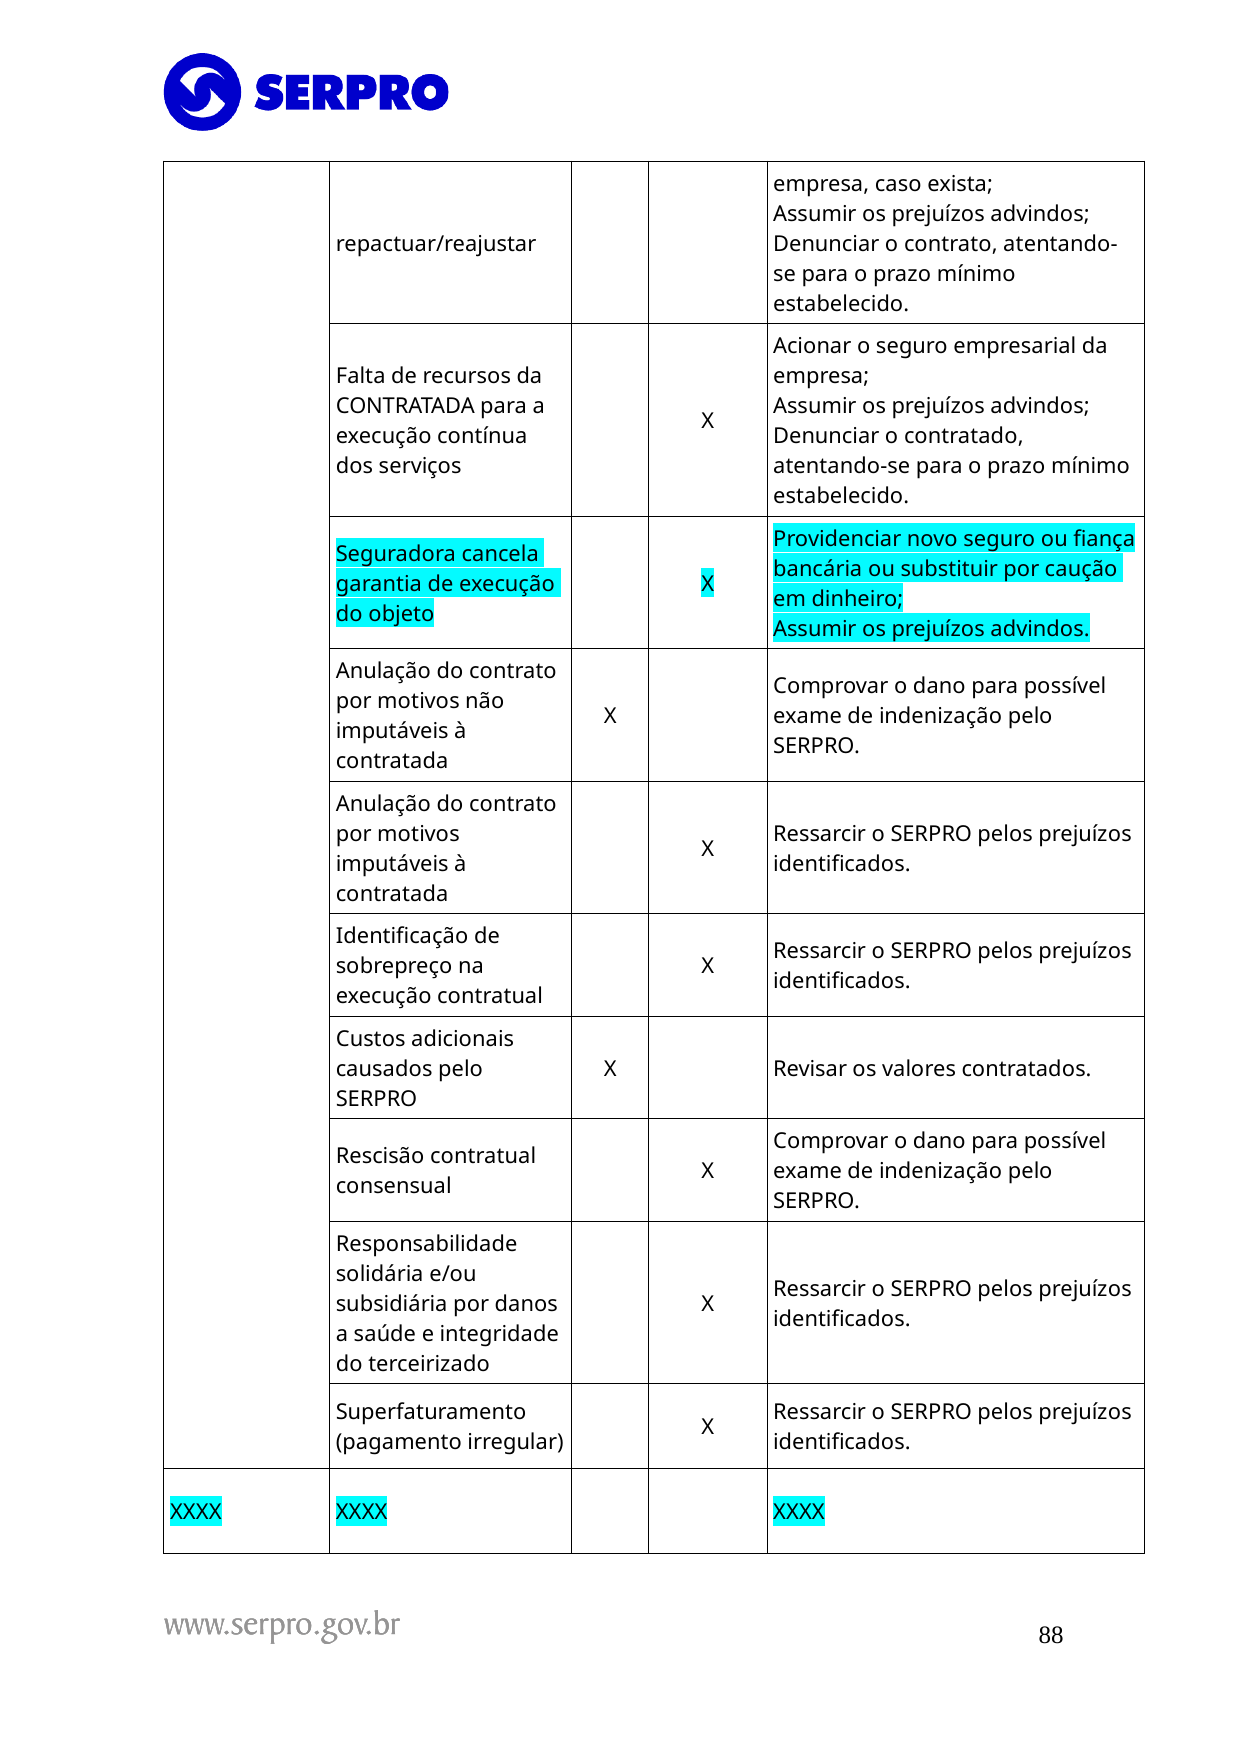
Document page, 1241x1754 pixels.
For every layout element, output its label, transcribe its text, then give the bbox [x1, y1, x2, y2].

table_cell Identificação de sobrepreço na execução contratual [330, 914, 571, 1016]
table_cell XXXX [164, 1469, 329, 1553]
table_cell Anulação do contrato por motivos não imputáveis à contratada [330, 649, 571, 781]
table_cell [649, 1017, 767, 1118]
table_cell Anulação do contrato por motivos imputáveis à contratada [330, 782, 571, 913]
table_cell XXXX [768, 1469, 1144, 1553]
table_cell Superfaturamento (pagamento irregular) [330, 1384, 571, 1468]
table_cell [649, 1469, 767, 1553]
table_cell X [649, 914, 767, 1016]
table_cell Ressarcir o SERPRO pelos prejuízos identificados. [768, 1384, 1144, 1468]
table_cell Falta de recursos da CONTRATADA para a execução contínua dos serviços [330, 324, 571, 516]
table_cell repactuar/reajustar [330, 162, 571, 323]
table_cell X [649, 324, 767, 516]
table_cell Ressarcir o SERPRO pelos prejuízos identificados. [768, 1222, 1144, 1383]
table_cell Ressarcir o SERPRO pelos prejuízos identificados. [768, 782, 1144, 913]
table_cell Providenciar novo seguro ou fiança bancária ou substituir por caução em dinheiro; Assumir os prejuízos advindos. [768, 517, 1144, 648]
table_cell [164, 162, 329, 1468]
table_cell Acionar o seguro empresarial da empresa; Assumir os prejuízos advindos; Denunciar o contratado, atentando-se para o prazo mínimo estabelecido. [768, 324, 1144, 516]
table_cell [572, 782, 648, 913]
table_cell X [649, 1384, 767, 1468]
table_cell X [649, 1119, 767, 1221]
table_cell Custos adicionais causados pelo SERPRO [330, 1017, 571, 1118]
table_cell XXXX [330, 1469, 571, 1553]
table_cell X [572, 1017, 648, 1118]
picture [163, 53, 449, 131]
table_cell X [649, 782, 767, 913]
table_cell [572, 517, 648, 648]
table_cell X [649, 517, 767, 648]
table_cell [649, 162, 767, 323]
table_cell Ressarcir o SERPRO pelos prejuízos identificados. [768, 914, 1144, 1016]
table_cell [649, 649, 767, 781]
table_cell Comprovar o dano para possível exame de indenização pelo SERPRO. [768, 649, 1144, 781]
table_cell Seguradora cancela garantia de execução do objeto [330, 517, 571, 648]
picture [169, 1610, 395, 1644]
table_cell X [649, 1222, 767, 1383]
table_cell Comprovar o dano para possível exame de indenização pelo SERPRO. [768, 1119, 1144, 1221]
table_cell [572, 324, 648, 516]
table_cell [572, 162, 648, 323]
table_cell [572, 1222, 648, 1383]
table_cell Rescisão contratual consensual [330, 1119, 571, 1221]
table_cell [572, 1119, 648, 1221]
table_cell empresa, caso exista; Assumir os prejuízos advindos; Denunciar o contrato, atentando-se para o prazo mínimo estabelecido. [768, 162, 1144, 323]
table_cell [572, 1384, 648, 1468]
table_cell X [572, 649, 648, 781]
table_cell [572, 1469, 648, 1553]
table_cell [572, 914, 648, 1016]
table_cell Responsabilidade solidária e/ou subsidiária por danos a saúde e integridade do terceirizado [330, 1222, 571, 1383]
table_cell Revisar os valores contratados. [768, 1017, 1144, 1118]
